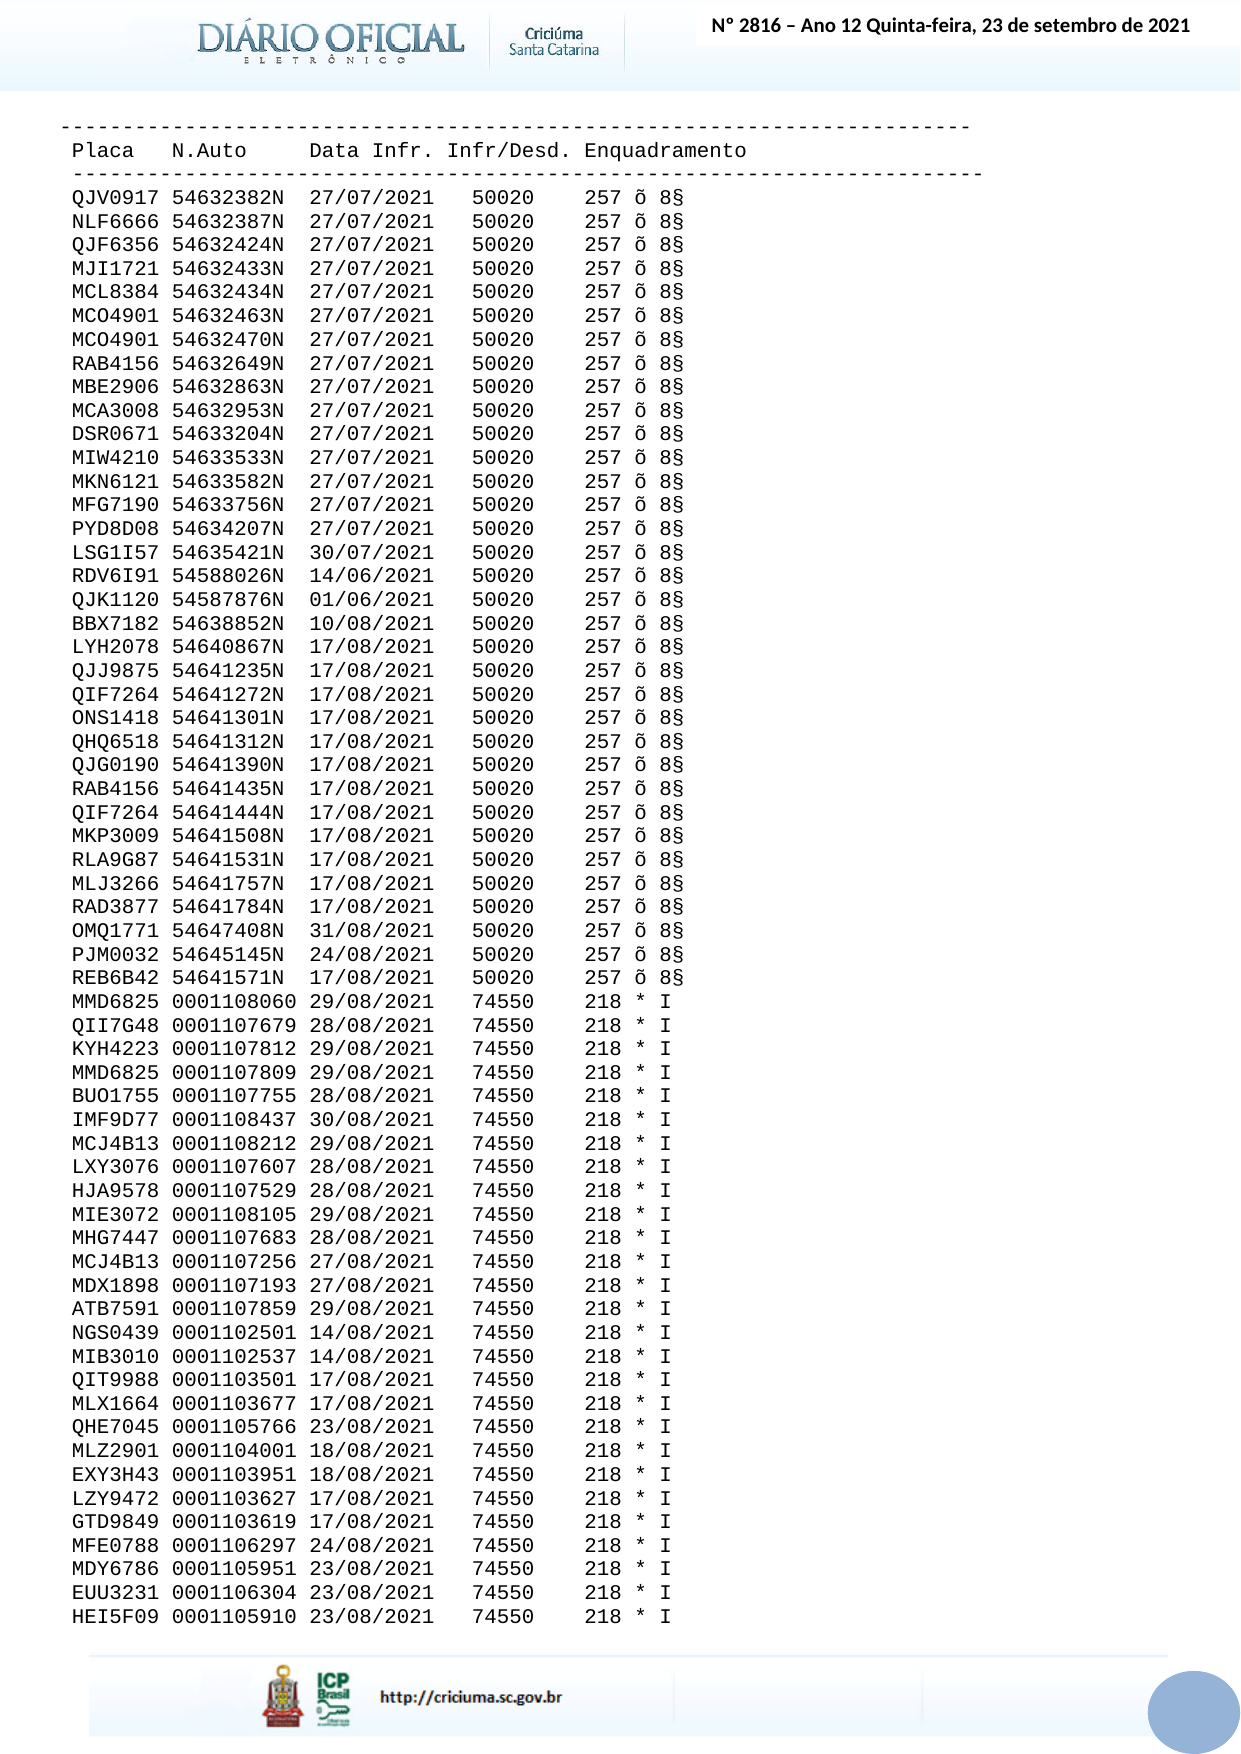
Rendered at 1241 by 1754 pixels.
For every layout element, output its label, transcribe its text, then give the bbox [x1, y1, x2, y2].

text MIE3072 0001108105 29/08/2021 74550 218 * I [59, 1204, 1167, 1227]
text MCA3008 54632953N 27/07/2021 50020 257 õ 8§ [59, 400, 1167, 423]
text LXY3076 0001107607 28/08/2021 74550 218 * I [59, 1156, 1167, 1180]
text MIB3010 0001102537 14/08/2021 74550 218 * I [59, 1346, 1167, 1369]
text MLJ3266 54641757N 17/08/2021 50020 257 õ 8§ [59, 873, 1167, 896]
text PYD8D08 54634207N 27/07/2021 50020 257 õ 8§ [59, 518, 1167, 542]
text OMQ1771 54647408N 31/08/2021 50020 257 õ 8§ [59, 920, 1167, 944]
text QJK1120 54587876N 01/06/2021 50020 257 õ 8§ [59, 589, 1167, 613]
text Placa N.Auto Data Infr. Infr/Desd. Enquadramento [59, 140, 1167, 163]
text NGS0439 0001102501 14/08/2021 74550 218 * I [59, 1322, 1167, 1346]
text REB6B42 54641571N 17/08/2021 50020 257 õ 8§ [59, 967, 1167, 991]
text MHG7447 0001107683 28/08/2021 74550 218 * I [59, 1227, 1167, 1251]
text ONS1418 54641301N 17/08/2021 50020 257 õ 8§ [59, 707, 1167, 731]
text MCL8384 54632434N 27/07/2021 50020 257 õ 8§ [59, 282, 1167, 305]
text MCO4901 54632463N 27/07/2021 50020 257 õ 8§ [59, 305, 1167, 329]
text RLA9G87 54641531N 17/08/2021 50020 257 õ 8§ [59, 849, 1167, 873]
text RDV6I91 54588026N 14/06/2021 50020 257 õ 8§ [59, 565, 1167, 589]
text QII7G48 0001107679 28/08/2021 74550 218 * I [59, 1014, 1167, 1038]
text GTD9849 0001103619 17/08/2021 74550 218 * I [59, 1511, 1167, 1535]
text ------------------------------------------------------------------------- [59, 116, 1167, 140]
text IMF9D77 0001108437 30/08/2021 74550 218 * I [59, 1109, 1167, 1133]
text BUO1755 0001107755 28/08/2021 74550 218 * I [59, 1086, 1167, 1109]
text RAB4156 54641435N 17/08/2021 50020 257 õ 8§ [59, 778, 1167, 802]
text MCJ4B13 0001107256 27/08/2021 74550 218 * I [59, 1251, 1167, 1275]
text NLF6666 54632387N 27/07/2021 50020 257 õ 8§ [59, 211, 1167, 234]
text MJI1721 54632433N 27/07/2021 50020 257 õ 8§ [59, 258, 1167, 282]
text QIF7264 54641272N 17/08/2021 50020 257 õ 8§ [59, 683, 1167, 707]
text ATB7591 0001107859 29/08/2021 74550 218 * I [59, 1298, 1167, 1322]
text DSR0671 54633204N 27/07/2021 50020 257 õ 8§ [59, 423, 1167, 447]
text LYH2078 54640867N 17/08/2021 50020 257 õ 8§ [59, 636, 1167, 660]
text MBE2906 54632863N 27/07/2021 50020 257 õ 8§ [59, 376, 1167, 400]
text QJG0190 54641390N 17/08/2021 50020 257 õ 8§ [59, 754, 1167, 778]
text QJJ9875 54641235N 17/08/2021 50020 257 õ 8§ [59, 660, 1167, 683]
text QIF7264 54641444N 17/08/2021 50020 257 õ 8§ [59, 802, 1167, 825]
text MMD6825 0001108060 29/08/2021 74550 218 * I [59, 991, 1167, 1014]
text MDY6786 0001105951 23/08/2021 74550 218 * I [59, 1558, 1167, 1582]
text EUU3231 0001106304 23/08/2021 74550 218 * I [59, 1582, 1167, 1606]
text LSG1I57 54635421N 30/07/2021 50020 257 õ 8§ [59, 542, 1167, 565]
text MLX1664 0001103677 17/08/2021 74550 218 * I [59, 1393, 1167, 1417]
text MMD6825 0001107809 29/08/2021 74550 218 * I [59, 1062, 1167, 1086]
text MKP3009 54641508N 17/08/2021 50020 257 õ 8§ [59, 825, 1167, 849]
text QHQ6518 54641312N 17/08/2021 50020 257 õ 8§ [59, 731, 1167, 754]
text RAD3877 54641784N 17/08/2021 50020 257 õ 8§ [59, 896, 1167, 920]
text QJF6356 54632424N 27/07/2021 50020 257 õ 8§ [59, 234, 1167, 258]
text EXY3H43 0001103951 18/08/2021 74550 218 * I [59, 1464, 1167, 1487]
text BBX7182 54638852N 10/08/2021 50020 257 õ 8§ [59, 613, 1167, 636]
text MCO4901 54632470N 27/07/2021 50020 257 õ 8§ [59, 329, 1167, 352]
text RAB4156 54632649N 27/07/2021 50020 257 õ 8§ [59, 352, 1167, 376]
text LZY9472 0001103627 17/08/2021 74550 218 * I [59, 1487, 1167, 1511]
text ------------------------------------------------------------------------- [59, 163, 1167, 187]
text MIW4210 54633533N 27/07/2021 50020 257 õ 8§ [59, 447, 1167, 471]
text HEI5F09 0001105910 23/08/2021 74550 218 * I [59, 1606, 1167, 1629]
text KYH4223 0001107812 29/08/2021 74550 218 * I [59, 1038, 1167, 1062]
text MCJ4B13 0001108212 29/08/2021 74550 218 * I [59, 1133, 1167, 1156]
text HJA9578 0001107529 28/08/2021 74550 218 * I [59, 1180, 1167, 1204]
text MLZ2901 0001104001 18/08/2021 74550 218 * I [59, 1440, 1167, 1464]
text MFG7190 54633756N 27/07/2021 50020 257 õ 8§ [59, 494, 1167, 518]
text QJV0917 54632382N 27/07/2021 50020 257 õ 8§ [59, 187, 1167, 211]
text MKN6121 54633582N 27/07/2021 50020 257 õ 8§ [59, 471, 1167, 494]
text QHE7045 0001105766 23/08/2021 74550 218 * I [59, 1417, 1167, 1440]
text MFE0788 0001106297 24/08/2021 74550 218 * I [59, 1535, 1167, 1558]
text QIT9988 0001103501 17/08/2021 74550 218 * I [59, 1369, 1167, 1393]
text PJM0032 54645145N 24/08/2021 50020 257 õ 8§ [59, 944, 1167, 967]
text MDX1898 0001107193 27/08/2021 74550 218 * I [59, 1275, 1167, 1298]
